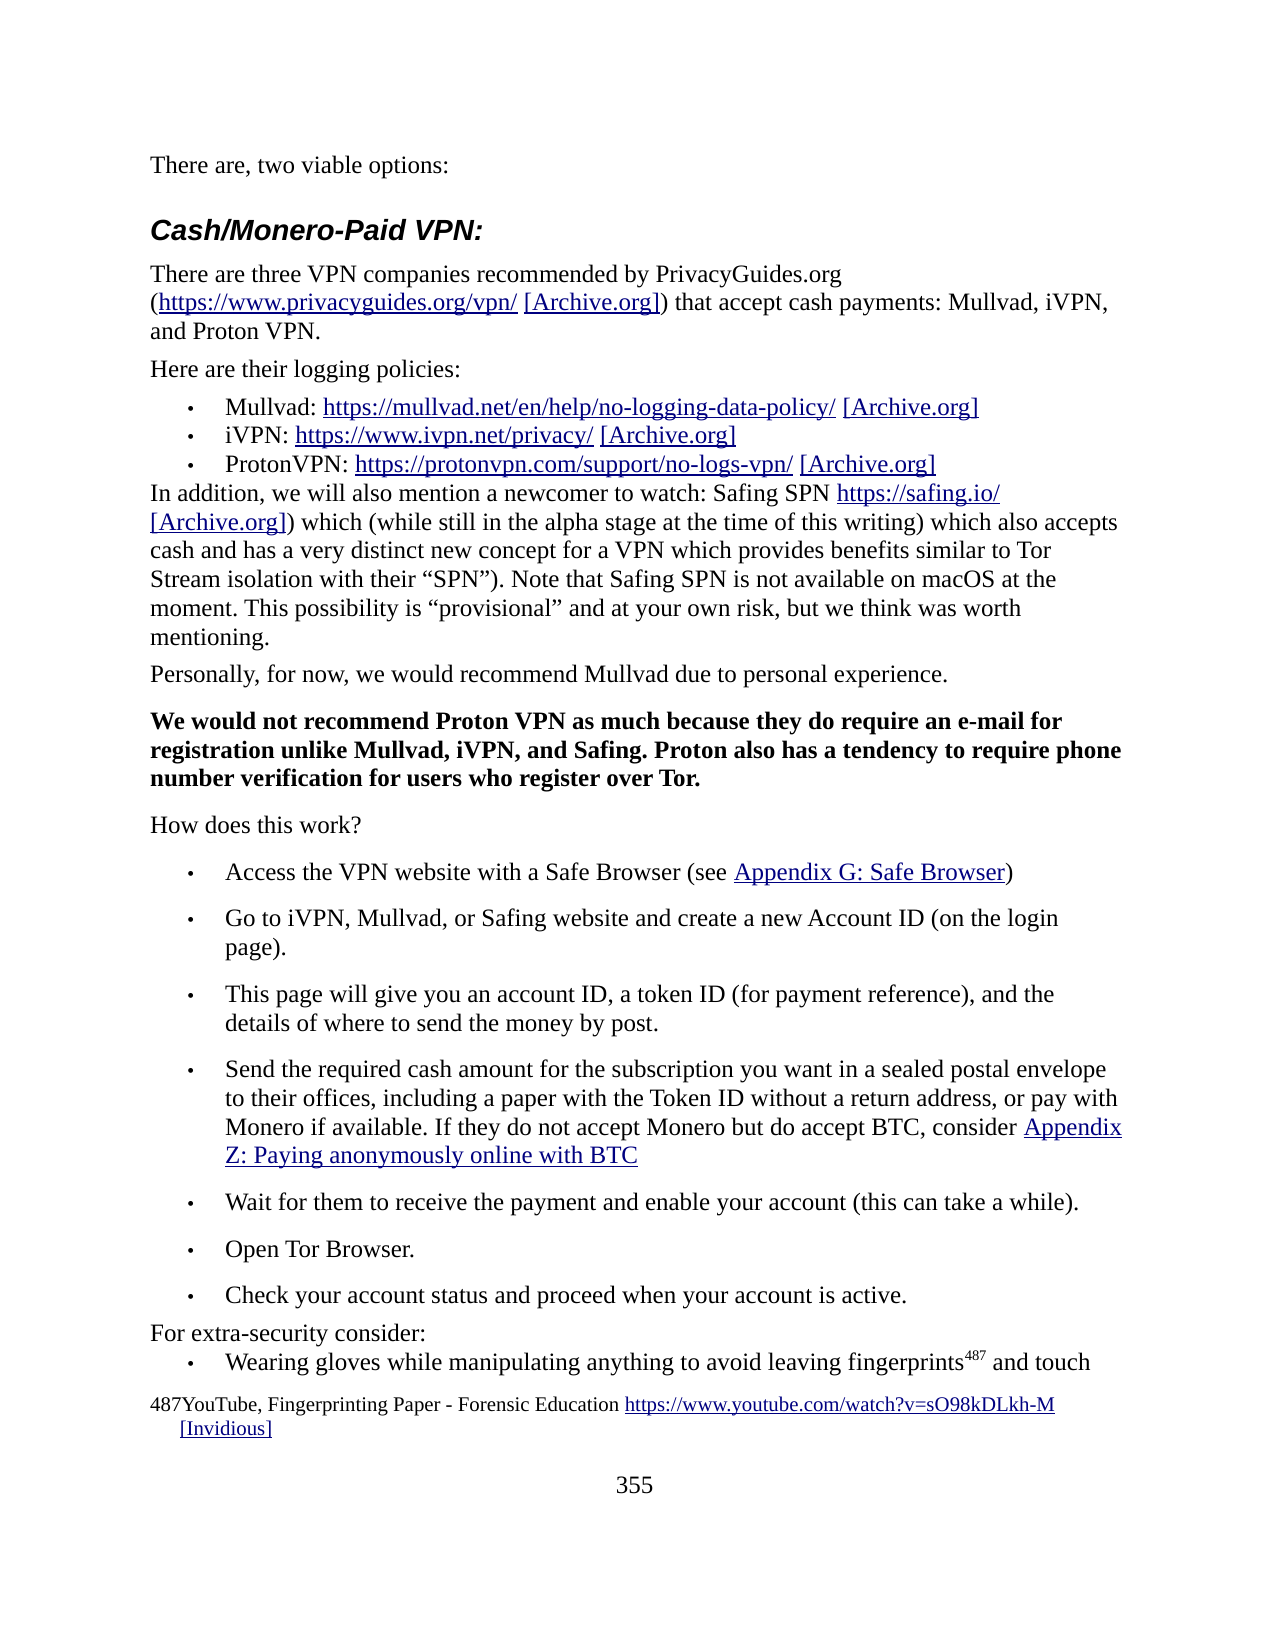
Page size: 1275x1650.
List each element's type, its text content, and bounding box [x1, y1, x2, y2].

text There are three VPN companies recommended by PrivacyGuides.org (https://www.privacyguides.org/vpn/ [Archive.org]) that accept cash payments: Mullvad, iVPN, and Proton VPN. [150, 259, 1125, 345]
list Open Tor Browser. [187, 1234, 1125, 1263]
list Mullvad: https://mullvad.net/en/help/no-logging-data-policy/ [Archive.org] [187, 392, 1125, 420]
list Wait for them to receive the payment and enable your account (this can take a while). [187, 1187, 1125, 1216]
list YouTube, Fingerprinting Paper - Forensic Education https://www.youtube.com/watch?v=sO98kDLkh-M [Invidious] [150, 1392, 1125, 1440]
list Check your account status and proceed when your account is active. [187, 1281, 1125, 1309]
text For extra-security consider: [150, 1318, 1125, 1347]
text Here are their logging policies: [150, 354, 1125, 383]
list Send the required cash amount for the subscription you want in a sealed postal envelope to their offices, including a paper with the Token ID without a return address, or pay with Monero if available. If they do not accept Monero but do accept BTC, consider Appendix Z: Paying anonymously online with BTC [187, 1054, 1125, 1169]
text Personally, for now, we would recommend Mullvad due to personal experience. [150, 659, 1125, 688]
list This page will give you an account ID, a token ID (for payment reference), and the details of where to send the money by post. [187, 979, 1125, 1036]
text In addition, we will also mention a newcomer to watch: Safing SPN https://safing.io/ [Archive.org]) which (while still in the alpha stage at the time of this writing) which also accepts cash and has a very distinct new concept for a VPN which provides benefits similar to Tor Stream isolation with their “SPN”). Note that Safing SPN is not available on macOS at the moment. This possibility is “provisional” and at your own risk, but we think was worth mentioning. [150, 478, 1125, 650]
text How does this work? [150, 810, 1125, 839]
list iVPN: https://www.ivpn.net/privacy/ [Archive.org] [187, 420, 1125, 449]
list ProtonVPN: https://protonvpn.com/support/no-logs-vpn/ [Archive.org] [187, 449, 1125, 478]
list Access the VPN website with a Safe Browser (see Appendix G: Safe Browser) [187, 857, 1125, 886]
list Go to iVPN, Mullvad, or Safing website and create a new Account ID (on the login page). [187, 903, 1125, 961]
text We would not recommend Proton VPN as much because they do require an e-mail for registration unlike Mullvad, iVPN, and Safing. Proton also has a tendency to require phone number verification for users who register over Tor. [150, 706, 1125, 792]
subtitle Cash/Monero-Paid VPN: [150, 213, 1125, 246]
text There are, two viable options: [150, 150, 1125, 179]
list Wearing gloves while manipulating anything to avoid leaving fingerprints and touch DNA. [187, 1347, 1125, 1376]
